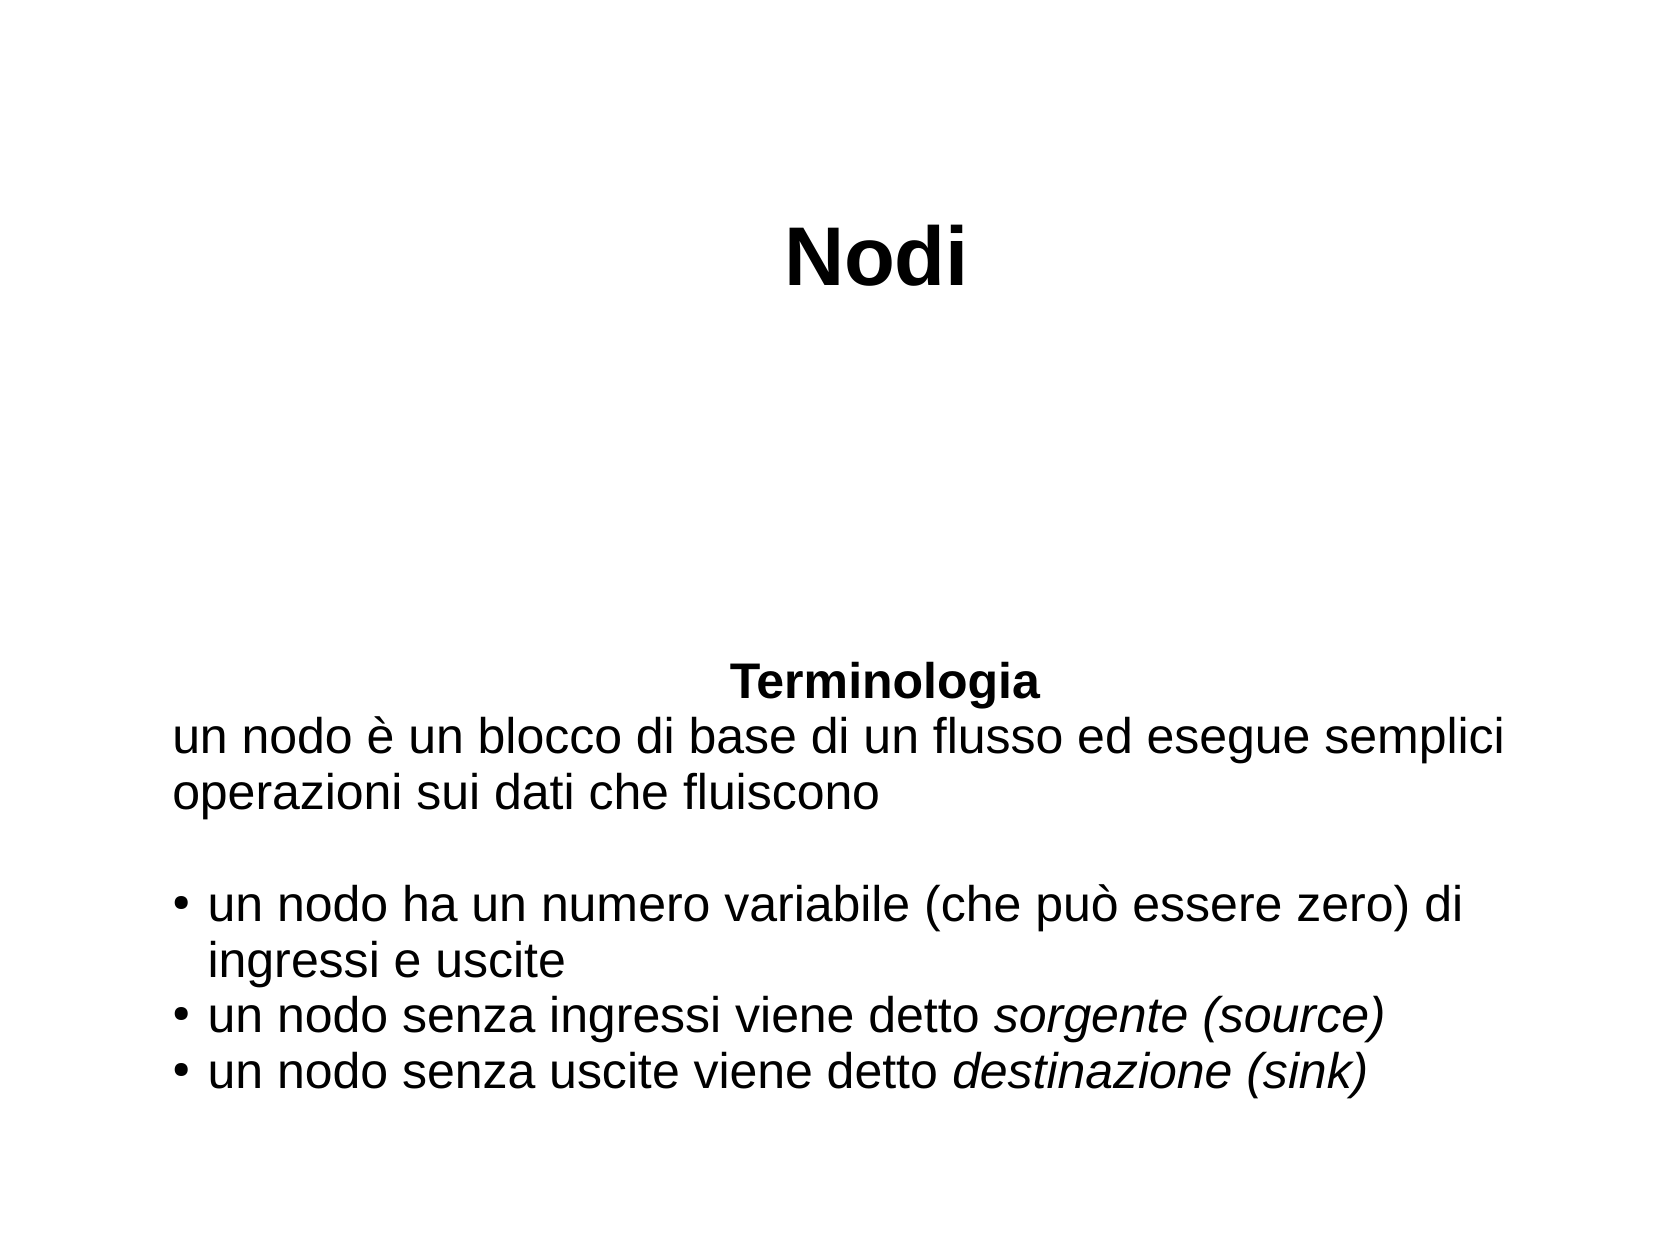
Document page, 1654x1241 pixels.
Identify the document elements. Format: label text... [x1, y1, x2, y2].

text_box Nodi [188, 208, 1565, 302]
text_box Terminologia un nodo è un blocco di base di un flusso ed esegue semplici operazioni sui dati che fluiscono un nodo ha un numero variabile (che può essere zero) di ingressi e uscite un nodo senza ingressi viene detto sorgente (source) un nodo senza uscite viene detto destinazione (sink) [157, 645, 1613, 1201]
